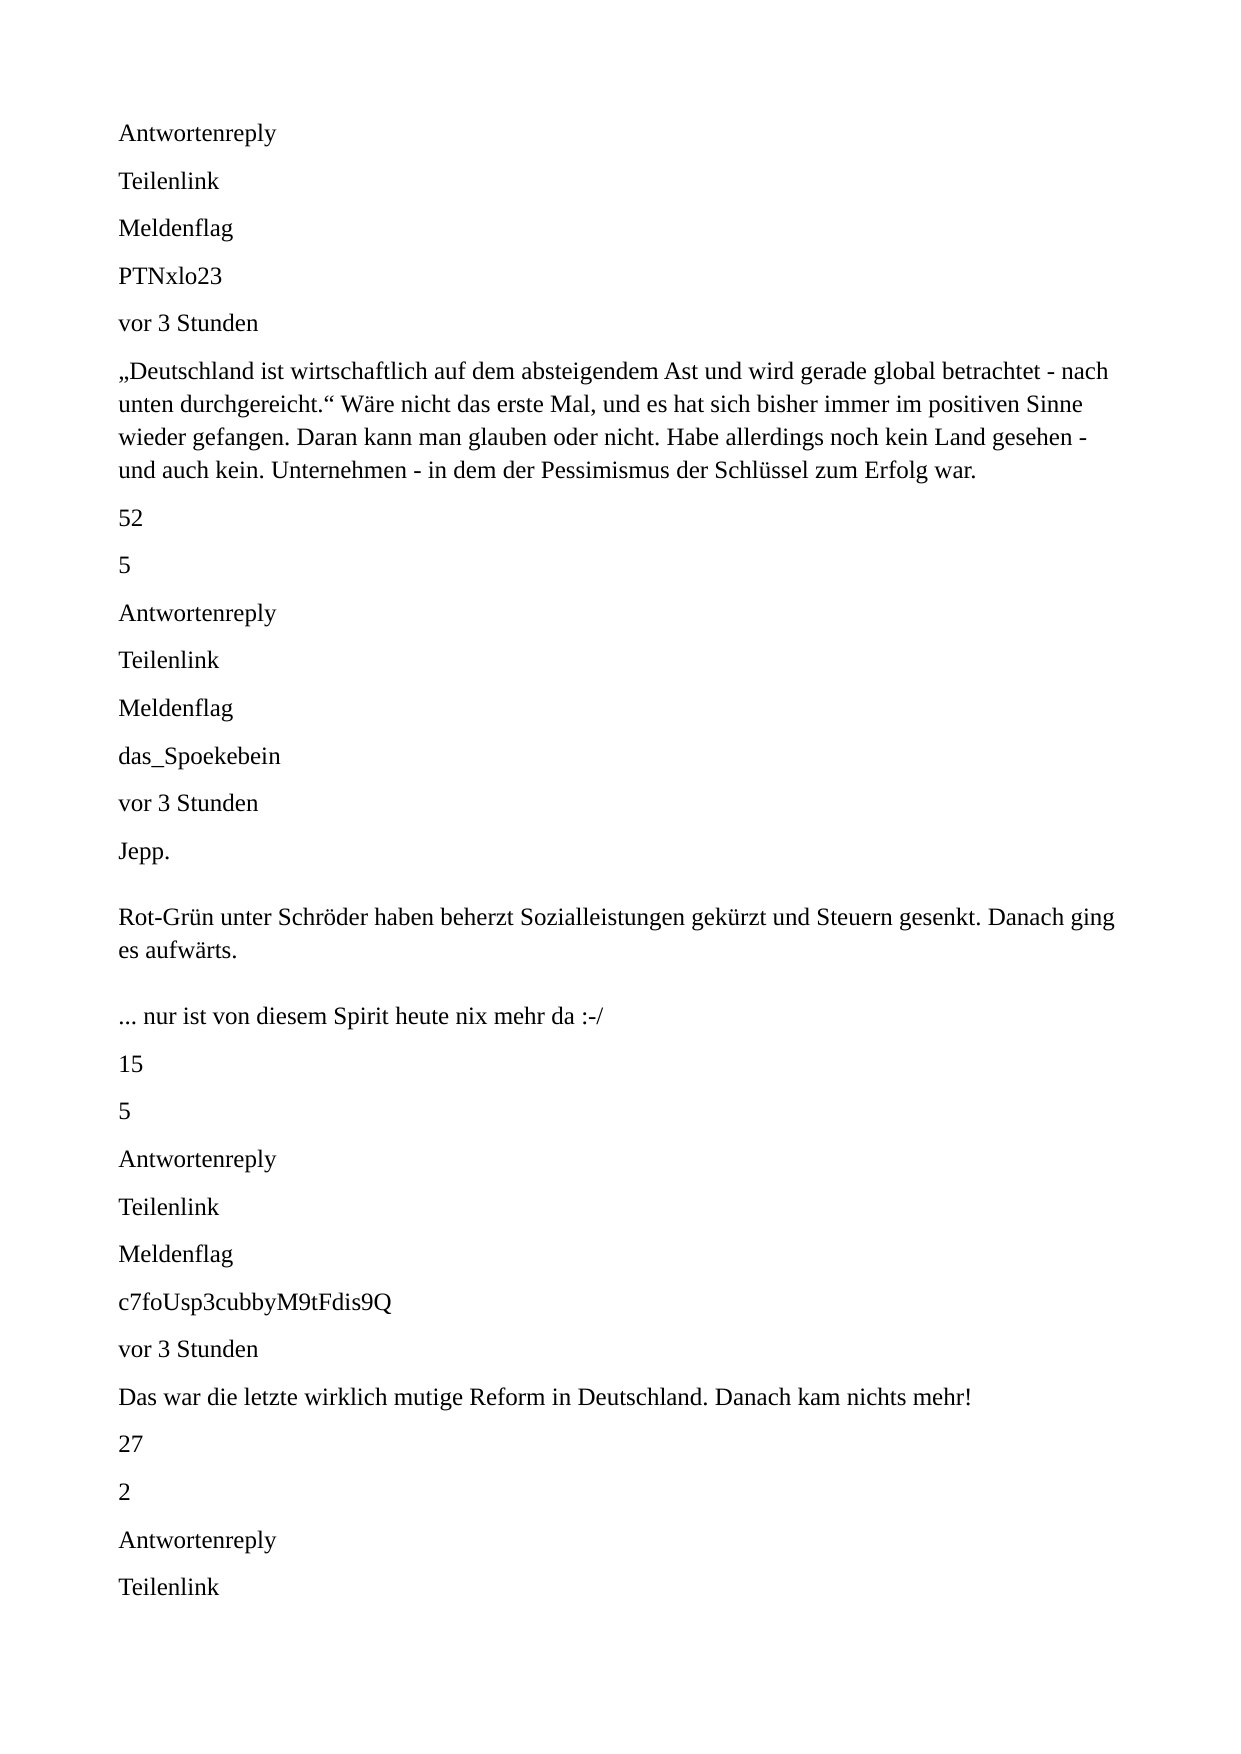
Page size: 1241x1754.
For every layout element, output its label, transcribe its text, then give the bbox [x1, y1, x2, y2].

text Meldenflag [118, 213, 1122, 242]
text 5 [118, 1096, 1122, 1125]
text PTNxlo23 [118, 261, 1122, 290]
text 52 [118, 503, 1122, 532]
text 2 [118, 1477, 1122, 1506]
text Antwortenreply [118, 118, 1122, 147]
text Antwortenreply [118, 598, 1122, 627]
text 5 [118, 550, 1122, 579]
text vor 3 Stunden [118, 308, 1122, 337]
text Meldenflag [118, 693, 1122, 722]
text das_Spoekebein [118, 741, 1122, 769]
text Teilenlink [118, 166, 1122, 194]
text Antwortenreply [118, 1144, 1122, 1173]
text Teilenlink [118, 1572, 1122, 1601]
text vor 3 Stunden [118, 788, 1122, 817]
text Jepp. Rot-Grün unter Schröder haben beherzt Sozialleistungen gekürzt und Steuern gesenkt. Danach ging es aufwärts. ... nur ist von diesem Spirit heute nix mehr da :-/ [118, 836, 1122, 1030]
text 15 [118, 1049, 1122, 1077]
text Teilenlink [118, 1192, 1122, 1220]
text Meldenflag [118, 1239, 1122, 1268]
text c7foUsp3cubbyM9tFdis9Q [118, 1287, 1122, 1316]
text vor 3 Stunden [118, 1334, 1122, 1363]
text 27 [118, 1429, 1122, 1458]
text Das war die letzte wirklich mutige Reform in Deutschland. Danach kam nichts mehr! [118, 1382, 1122, 1411]
text „Deutschland ist wirtschaftlich auf dem absteigendem Ast und wird gerade global betrachtet - nach unten durchgereicht.“ Wäre nicht das erste Mal, und es hat sich bisher immer im positiven Sinne wieder gefangen. Daran kann man glauben oder nicht. Habe allerdings noch kein Land gesehen - und auch kein. Unternehmen - in dem der Pessimismus der Schlüssel zum Erfolg war. [118, 356, 1122, 484]
text Teilenlink [118, 646, 1122, 674]
text Antwortenreply [118, 1525, 1122, 1553]
